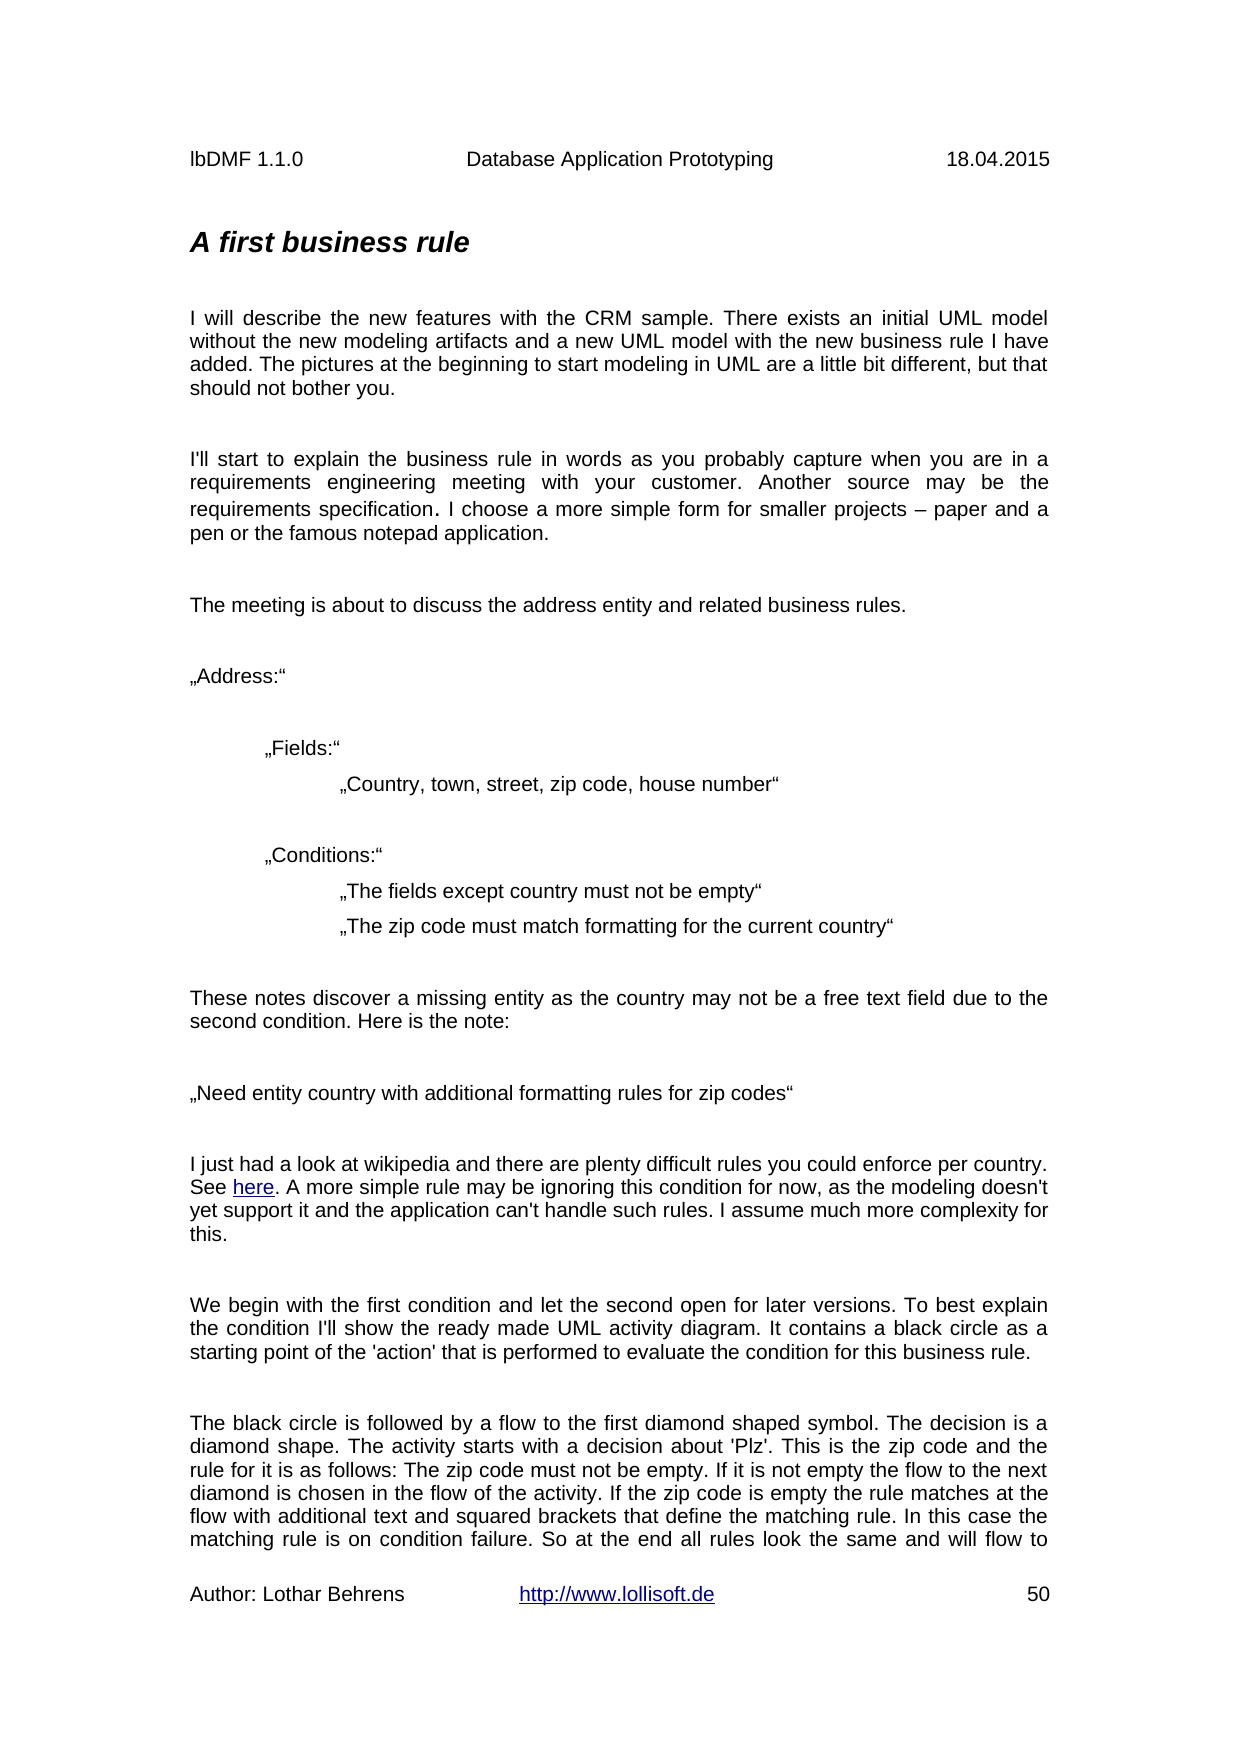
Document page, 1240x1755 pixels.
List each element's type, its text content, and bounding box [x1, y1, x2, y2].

text The black circle is followed by a flow to the first diamond shaped symbol. The decision is a diamond shape. The activity starts with a decision about 'Plz'. This is the zip code and the rule for it is as follows: The zip code must not be empty. If it is not empty the flow to the next diamond is chosen in the flow of the activity. If the zip code is empty the rule matches at the flow with additional text and squared brackets that define the matching rule. In this case the matching rule is on condition failure. So at the end all rules look the same and will flow to [189, 1412, 1050, 1551]
text We begin with the first condition and let the second open for later versions. To best explain the condition I'll show the ready made UML activity diagram. It contains a black circle as a starting point of the 'action' that is performed to evaluate the condition for this business rule. [189, 1294, 1050, 1363]
text „Fields:“ [189, 736, 1050, 759]
text „Address:“ [189, 665, 1050, 688]
text „Conditions:“ [189, 843, 1050, 867]
text „Need entity country with additional formatting rules for zip codes“ [189, 1081, 1050, 1104]
text These notes discover a missing entity as the country may not be a free text field due to the second condition. Here is the note: [189, 986, 1050, 1033]
text I'll start to explain the business rule in words as you probably capture when you are in a requirements engineering meeting with your customer. Another source may be the requirements specification. I choose a more simple form for smaller projects – paper and a pen or the famous notepad application. [189, 448, 1050, 545]
text „The fields except country must not be empty“ [189, 879, 1050, 902]
text I just had a look at wikipedia and there are plenty difficult rules you could enforce per country. See here. A more simple rule may be ignoring this condition for now, as the modeling doesn't yet support it and the application can't handle such rules. I assume much more complexity for this. [189, 1153, 1050, 1246]
subtitle A first business rule [189, 226, 1050, 258]
text „The zip code must match formatting for the current country“ [189, 915, 1050, 938]
text The meeting is about to discuss the address entity and related business rules. [189, 593, 1050, 617]
text „Country, town, street, zip code, house number“ [189, 772, 1050, 795]
text I will describe the new features with the CRM sample. There exists an initial UML model without the new modeling artifacts and a new UML model with the new business rule I have added. The pictures at the beginning to start modeling in UML are a little bit different, but that should not bother you. [189, 306, 1050, 399]
